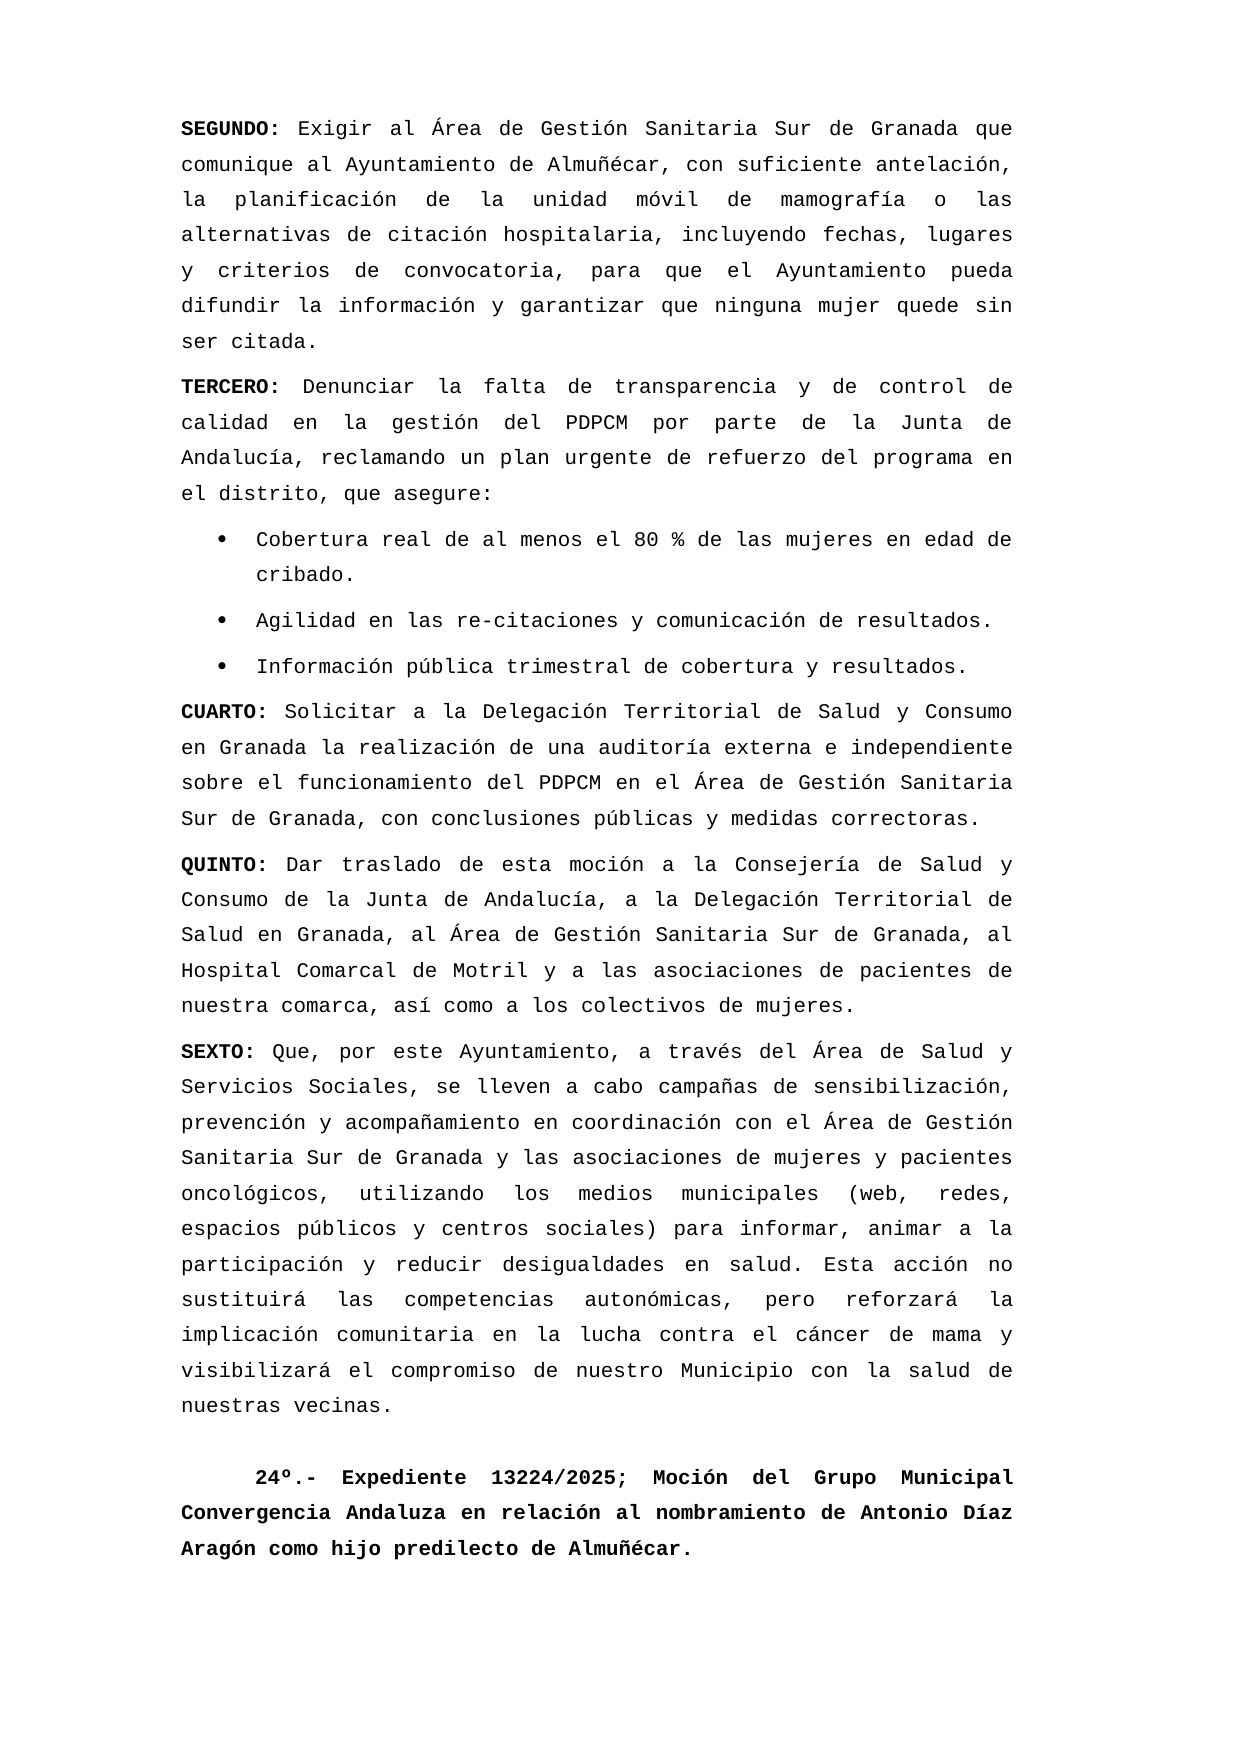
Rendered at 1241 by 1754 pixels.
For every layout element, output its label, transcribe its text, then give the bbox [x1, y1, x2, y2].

text TERCERO: Denunciar la falta de transparencia y de control de calidad en la gestión del PDPCM por parte de la Junta de Andalucía, reclamando un plan urgente de refuerzo del programa en el distrito, que asegure: [181, 376, 1013, 506]
text QUINTO: Dar traslado de esta moción a la Consejería de Salud y Consumo de la Junta de Andalucía, a la Delegación Territorial de Salud en Granada, al Área de Gestión Sanitaria Sur de Granada, al Hospital Comarcal de Motril y a las asociaciones de pacientes de nuestra comarca, así como a los colectivos de mujeres. [181, 853, 1013, 1019]
text SEGUNDO: Exigir al Área de Gestión Sanitaria Sur de Granada que comunique al Ayuntamiento de Almuñécar, con suficiente antelación, la planificación de la unidad móvil de mamografía o las alternativas de citación hospitalaria, incluyendo fechas, lugares y criterios de convocatoria, para que el Ayuntamiento pueda difundir la información y garantizar que ninguna mujer quede sin ser citada. [181, 118, 1013, 354]
text 24º.- Expediente 13224/2025; Moción del Grupo Municipal Convergencia Andaluza en relación al nombramiento de Antonio Díaz Aragón como hijo predilecto de Almuñécar. [181, 1467, 1013, 1561]
list Agilidad en las re-citaciones y comunicación de resultados. [218, 610, 1013, 633]
list Cobertura real de al menos el 80 % de las mujeres en edad de cribado. [218, 528, 1013, 588]
text SEXTO: Que, por este Ayuntamiento, a través del Área de Salud y Servicios Sociales, se lleven a cabo campañas de sensibilización, prevención y acompañamiento en coordinación con el Área de Gestión Sanitaria Sur de Granada y las asociaciones de mujeres y pacientes oncológicos, utilizando los medios municipales (web, redes, espacios públicos y centros sociales) para informar, animar a la participación y reducir desigualdades en salud. Esta acción no sustituirá las competencias autonómicas, pero reforzará la implicación comunitaria en la lucha contra el cáncer de mama y visibilizará el compromiso de nuestro Municipio con la salud de nuestras vecinas. [181, 1041, 1013, 1419]
text CUARTO: Solicitar a la Delegación Territorial de Salud y Consumo en Granada la realización de una auditoría externa e independiente sobre el funcionamiento del PDPCM en el Área de Gestión Sanitaria Sur de Granada, con conclusiones públicas y medidas correctoras. [181, 701, 1013, 831]
list Información pública trimestral de cobertura y resultados. [218, 656, 1013, 679]
